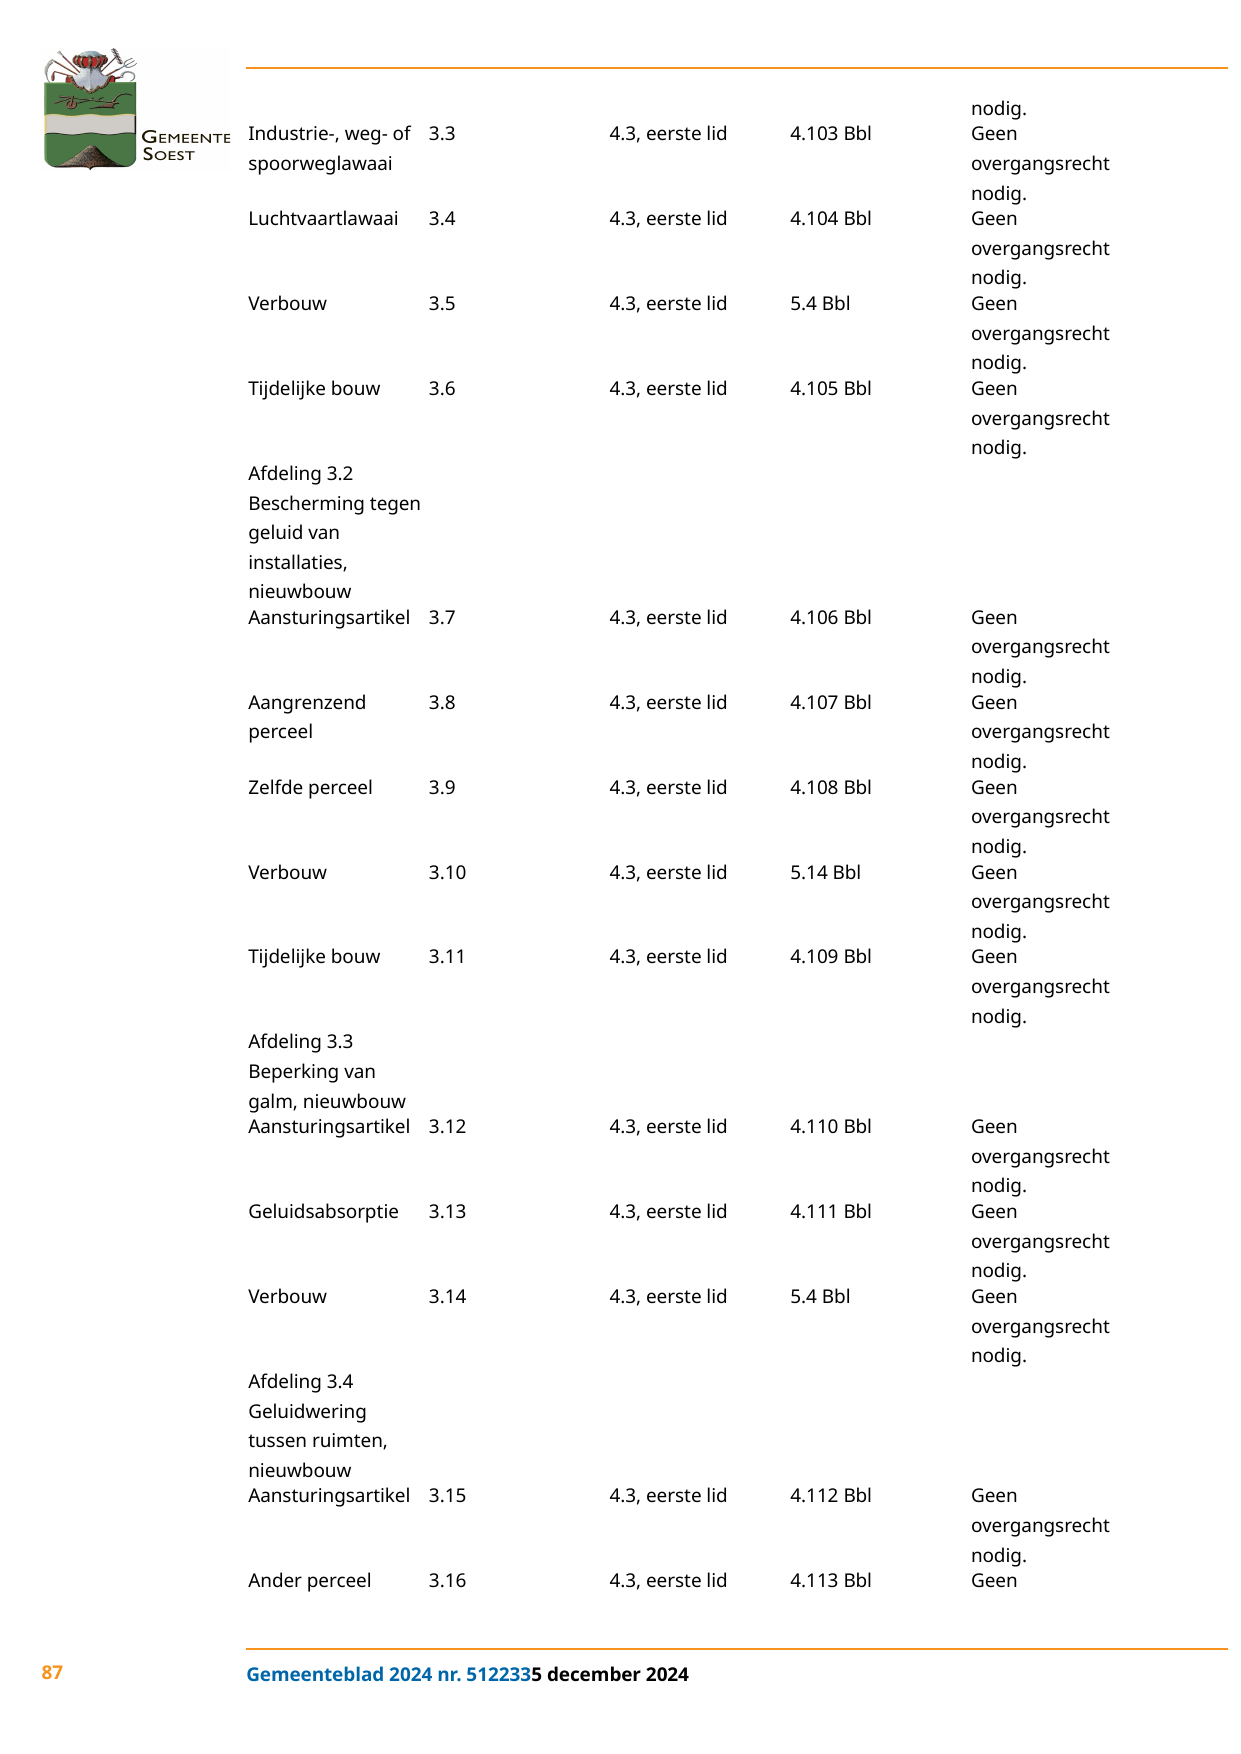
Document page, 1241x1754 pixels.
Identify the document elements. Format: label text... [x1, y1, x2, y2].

table_cell 4.3, eerste lid [609, 774, 790, 859]
table_cell Afdeling 3.4 Geluidwering tussen ruimten, nieuwbouw [248, 1368, 429, 1483]
table_cell 3.8 [429, 689, 609, 774]
picture [41, 47, 231, 172]
table_cell 3.5 [429, 290, 609, 375]
table_cell Geen overgangsrecht nodig. [971, 205, 1152, 290]
table_cell [429, 460, 609, 604]
table_cell Verbouw [248, 290, 429, 375]
table_cell Geen overgangsrecht nodig. [971, 689, 1152, 774]
table_cell Luchtvaartlawaai [248, 205, 429, 290]
table_cell 4.3, eerste lid [609, 205, 790, 290]
table_cell 3.7 [429, 604, 609, 689]
table_cell 3.3 [429, 121, 609, 205]
table_cell 3.16 [429, 1568, 609, 1593]
table_cell [971, 1029, 1152, 1113]
table_cell [429, 1368, 609, 1483]
table_cell Afdeling 3.2 Bescherming tegen geluid van installaties, nieuwbouw [248, 460, 429, 604]
table_cell [790, 1029, 971, 1113]
table_cell [790, 460, 971, 604]
table_cell 5.14 Bbl [790, 859, 971, 944]
table_cell 3.10 [429, 859, 609, 944]
table_cell [790, 95, 971, 121]
table_cell Geen overgangsrecht nodig. [971, 1114, 1152, 1198]
table_cell Geen overgangsrecht nodig. [971, 1483, 1152, 1568]
table_cell 4.113 Bbl [790, 1568, 971, 1593]
table_cell 3.4 [429, 205, 609, 290]
table_cell Geluidsabsorptie [248, 1199, 429, 1283]
table_cell 4.3, eerste lid [609, 1114, 790, 1198]
table_cell 4.112 Bbl [790, 1483, 971, 1568]
table_cell Aansturingsartikel [248, 604, 429, 689]
table_cell 3.11 [429, 944, 609, 1029]
table_cell [248, 95, 429, 121]
table_cell [971, 1368, 1152, 1483]
table_cell 4.108 Bbl [790, 774, 971, 859]
table_cell Afdeling 3.3 Beperking van galm, nieuwbouw [248, 1029, 429, 1113]
table_cell 4.110 Bbl [790, 1114, 971, 1198]
table_cell 4.106 Bbl [790, 604, 971, 689]
table_cell nodig. [971, 95, 1152, 121]
table_cell 3.13 [429, 1199, 609, 1283]
table_cell 4.105 Bbl [790, 375, 971, 460]
table_cell Zelfde perceel [248, 774, 429, 859]
table_cell 4.3, eerste lid [609, 604, 790, 689]
table_cell Verbouw [248, 1283, 429, 1368]
table_cell 4.103 Bbl [790, 121, 971, 205]
table_cell 5.4 Bbl [790, 1283, 971, 1368]
table_cell Ander perceel [248, 1568, 429, 1593]
table_cell [429, 95, 609, 121]
table_cell Geen overgangsrecht nodig. [971, 290, 1152, 375]
table_cell Geen overgangsrecht nodig. [971, 375, 1152, 460]
table_cell [609, 1368, 790, 1483]
table_cell 4.3, eerste lid [609, 1283, 790, 1368]
table_cell [609, 1029, 790, 1113]
table_cell Verbouw [248, 859, 429, 944]
table_cell Geen overgangsrecht nodig. [971, 1283, 1152, 1368]
table_cell 3.14 [429, 1283, 609, 1368]
table_cell [609, 95, 790, 121]
table_cell 4.109 Bbl [790, 944, 971, 1029]
table_cell [429, 1029, 609, 1113]
table_cell 3.6 [429, 375, 609, 460]
table_cell [971, 460, 1152, 604]
table_cell 3.15 [429, 1483, 609, 1568]
table_cell Industrie-, weg- of spoorweglawaai [248, 121, 429, 205]
table_cell 4.107 Bbl [790, 689, 971, 774]
table_cell Geen overgangsrecht nodig. [971, 774, 1152, 859]
table_cell Geen overgangsrecht nodig. [971, 1199, 1152, 1283]
table_cell 4.3, eerste lid [609, 375, 790, 460]
table_cell Geen overgangsrecht nodig. [971, 121, 1152, 205]
table_cell 4.111 Bbl [790, 1199, 971, 1283]
table_cell [609, 460, 790, 604]
table_cell 4.3, eerste lid [609, 1483, 790, 1568]
table_cell 4.3, eerste lid [609, 859, 790, 944]
table_cell Geen overgangsrecht nodig. [971, 859, 1152, 944]
table_cell Tijdelijke bouw [248, 375, 429, 460]
table_cell 4.3, eerste lid [609, 1199, 790, 1283]
table_cell 4.3, eerste lid [609, 944, 790, 1029]
table_cell Aansturingsartikel [248, 1114, 429, 1198]
table_cell Tijdelijke bouw [248, 944, 429, 1029]
table_cell Geen [971, 1568, 1152, 1593]
table_cell Geen overgangsrecht nodig. [971, 944, 1152, 1029]
table_cell Aansturingsartikel [248, 1483, 429, 1568]
table_cell 4.3, eerste lid [609, 1568, 790, 1593]
table_cell 4.104 Bbl [790, 205, 971, 290]
table_cell 4.3, eerste lid [609, 121, 790, 205]
table_cell [790, 1368, 971, 1483]
table_cell 3.9 [429, 774, 609, 859]
table_cell Geen overgangsrecht nodig. [971, 604, 1152, 689]
table_cell 4.3, eerste lid [609, 290, 790, 375]
table_cell 3.12 [429, 1114, 609, 1198]
table_cell Aangrenzend perceel [248, 689, 429, 774]
table_cell 5.4 Bbl [790, 290, 971, 375]
table_cell 4.3, eerste lid [609, 689, 790, 774]
